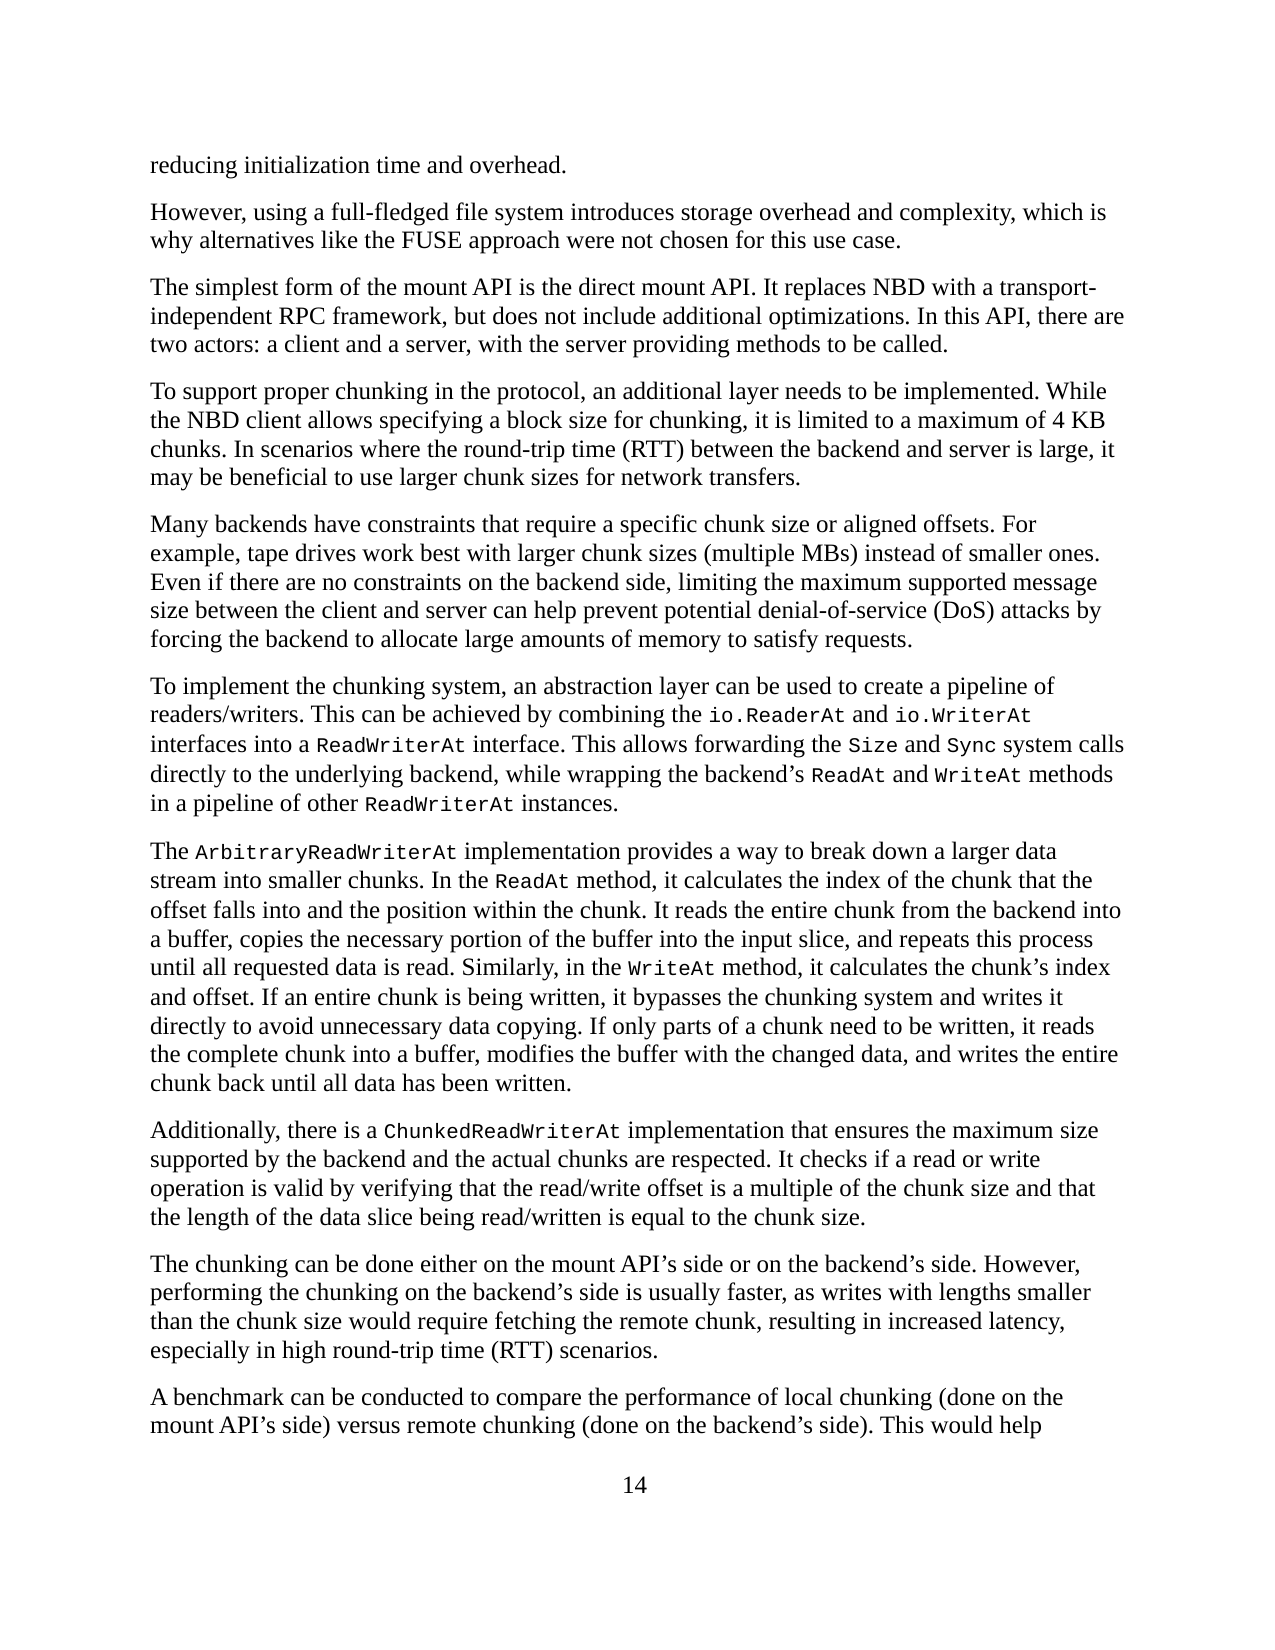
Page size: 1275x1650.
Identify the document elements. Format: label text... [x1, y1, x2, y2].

text The simplest form of the mount API is the direct mount API. It replaces NBD with a transport-independent RPC framework, but does not include additional optimizations. In this API, there are two actors: a client and a server, with the server providing methods to be called. [150, 272, 1125, 358]
text A benchmark can be conducted to compare the performance of local chunking (done on the mount API’s side) versus remote chunking (done on the backend’s side). This would help [150, 1382, 1125, 1439]
text The chunking can be done either on the mount API’s side or on the backend’s side. However, performing the chunking on the backend’s side is usually faster, as writes with lengths smaller than the chunk size would require fetching the remote chunk, resulting in increased latency, especially in high round-trip time (RTT) scenarios. [150, 1249, 1125, 1364]
text To implement the chunking system, an abstraction layer can be used to create a pipeline of readers/writers. This can be achieved by combining the io.ReaderAt and io.WriterAt interfaces into a ReadWriterAt interface. This allows forwarding the Size and Sync system calls directly to the underlying backend, while wrapping the backend’s ReadAt and WriteAt methods in a pipeline of other ReadWriterAt instances. [150, 671, 1125, 818]
text Many backends have constraints that require a specific chunk size or aligned offsets. For example, tape drives work best with larger chunk sizes (multiple MBs) instead of smaller ones. Even if there are no constraints on the backend side, limiting the maximum supported message size between the client and server can help prevent potential denial-of-service (DoS) attacks by forcing the backend to allocate large amounts of memory to satisfy requests. [150, 509, 1125, 653]
text However, using a full-fledged file system introduces storage overhead and complexity, which is why alternatives like the FUSE approach were not chosen for this use case. [150, 197, 1125, 254]
text To support proper chunking in the protocol, an additional layer needs to be implemented. While the NBD client allows specifying a block size for chunking, it is limited to a maximum of 4 KB chunks. In scenarios where the round-trip time (RTT) between the backend and server is large, it may be beneficial to use larger chunk sizes for network transfers. [150, 376, 1125, 491]
text Additionally, there is a ChunkedReadWriterAt implementation that ensures the maximum size supported by the backend and the actual chunks are respected. It checks if a read or write operation is valid by verifying that the read/write offset is a multiple of the chunk size and that the length of the data slice being read/written is equal to the chunk size. [150, 1115, 1125, 1231]
text The ArbitraryReadWriterAt implementation provides a way to break down a larger data stream into smaller chunks. In the ReadAt method, it calculates the index of the chunk that the offset falls into and the position within the chunk. It reads the entire chunk from the backend into a buffer, copies the necessary portion of the buffer into the input slice, and repeats this process until all requested data is read. Similarly, in the WriteAt method, it calculates the chunk’s index and offset. If an entire chunk is being written, it bypasses the chunking system and writes it directly to avoid unnecessary data copying. If only parts of a chunk need to be written, it reads the complete chunk into a buffer, modifies the buffer with the changed data, and writes the entire chunk back until all data has been written. [150, 836, 1125, 1097]
text reducing initialization time and overhead. [150, 150, 1125, 179]
